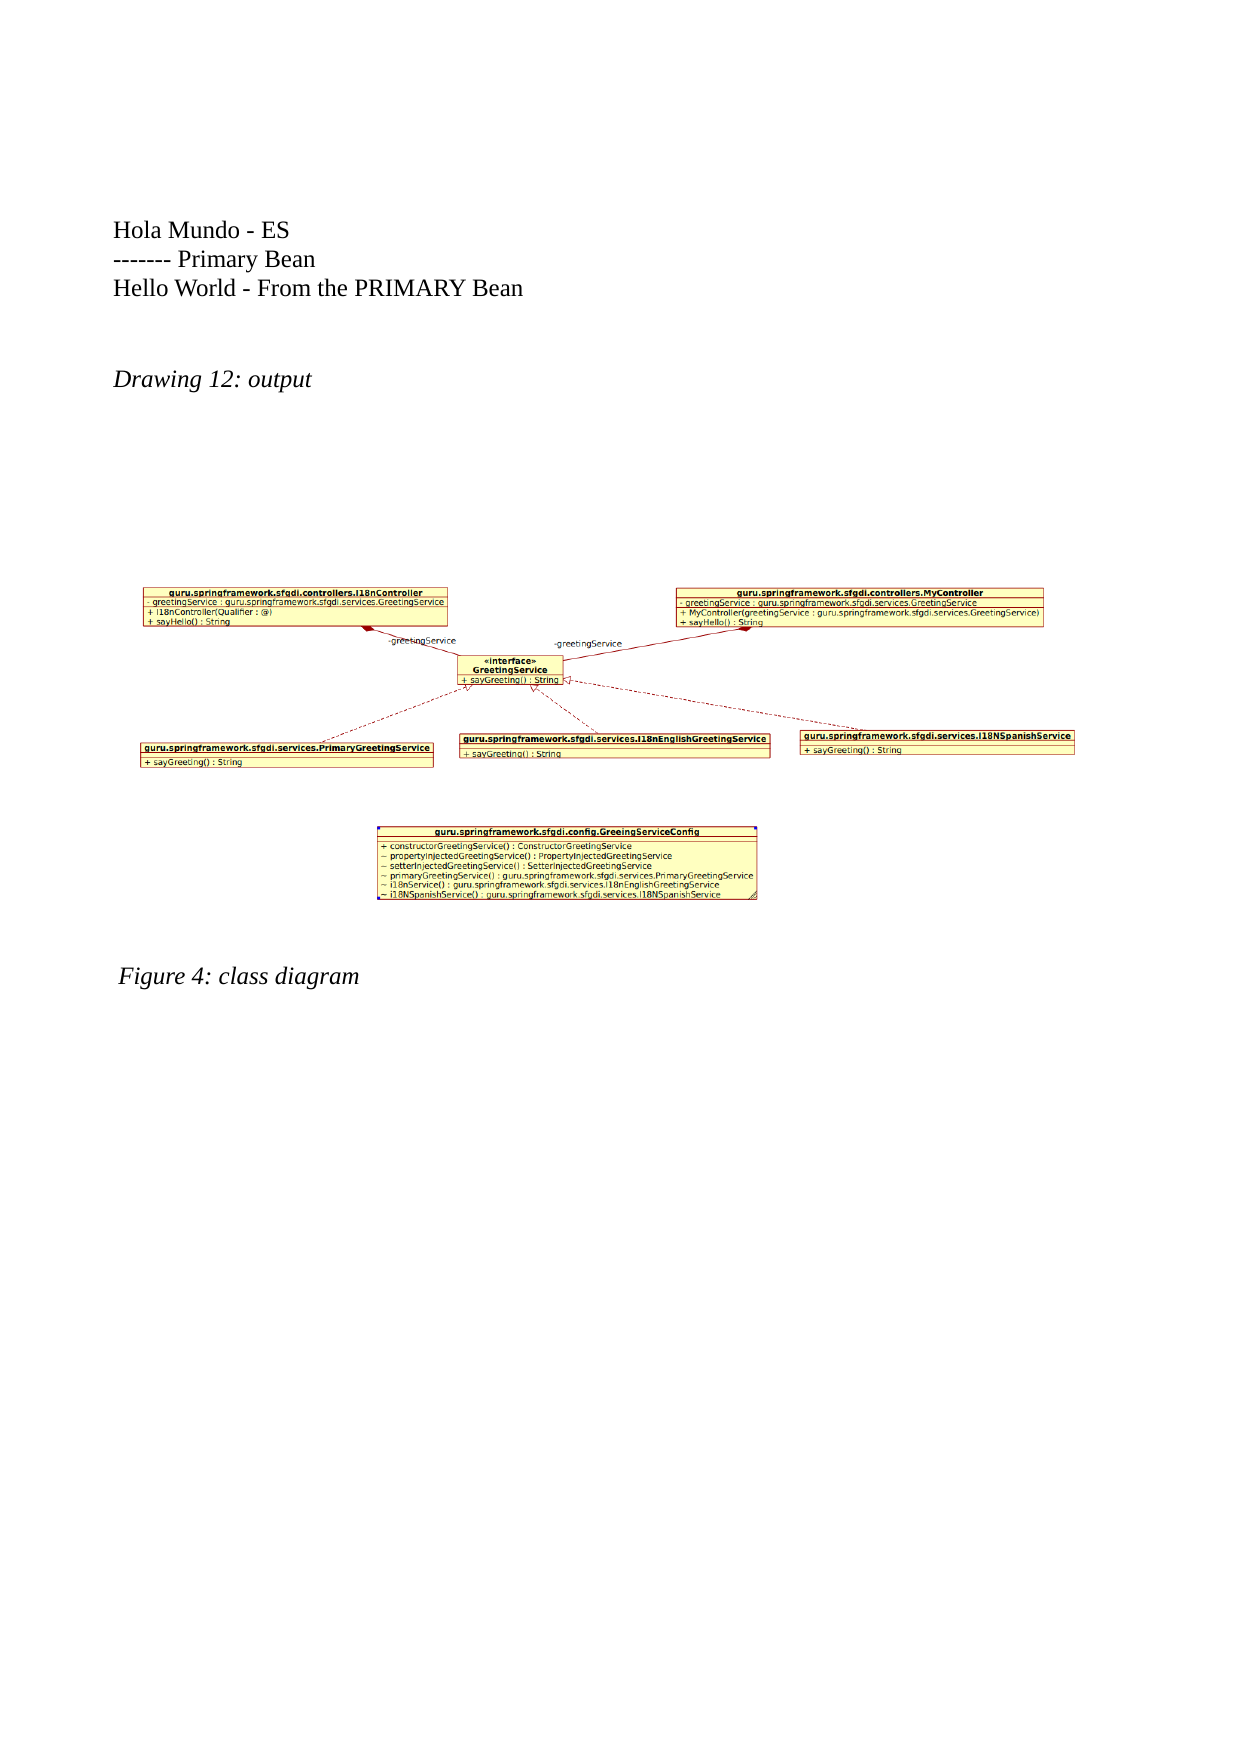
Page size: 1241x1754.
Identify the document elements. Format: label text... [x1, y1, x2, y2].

text Figure 4: class diagram [118, 962, 1122, 990]
text Drawing 12: output [113, 228, 659, 392]
picture [118, 538, 1123, 962]
